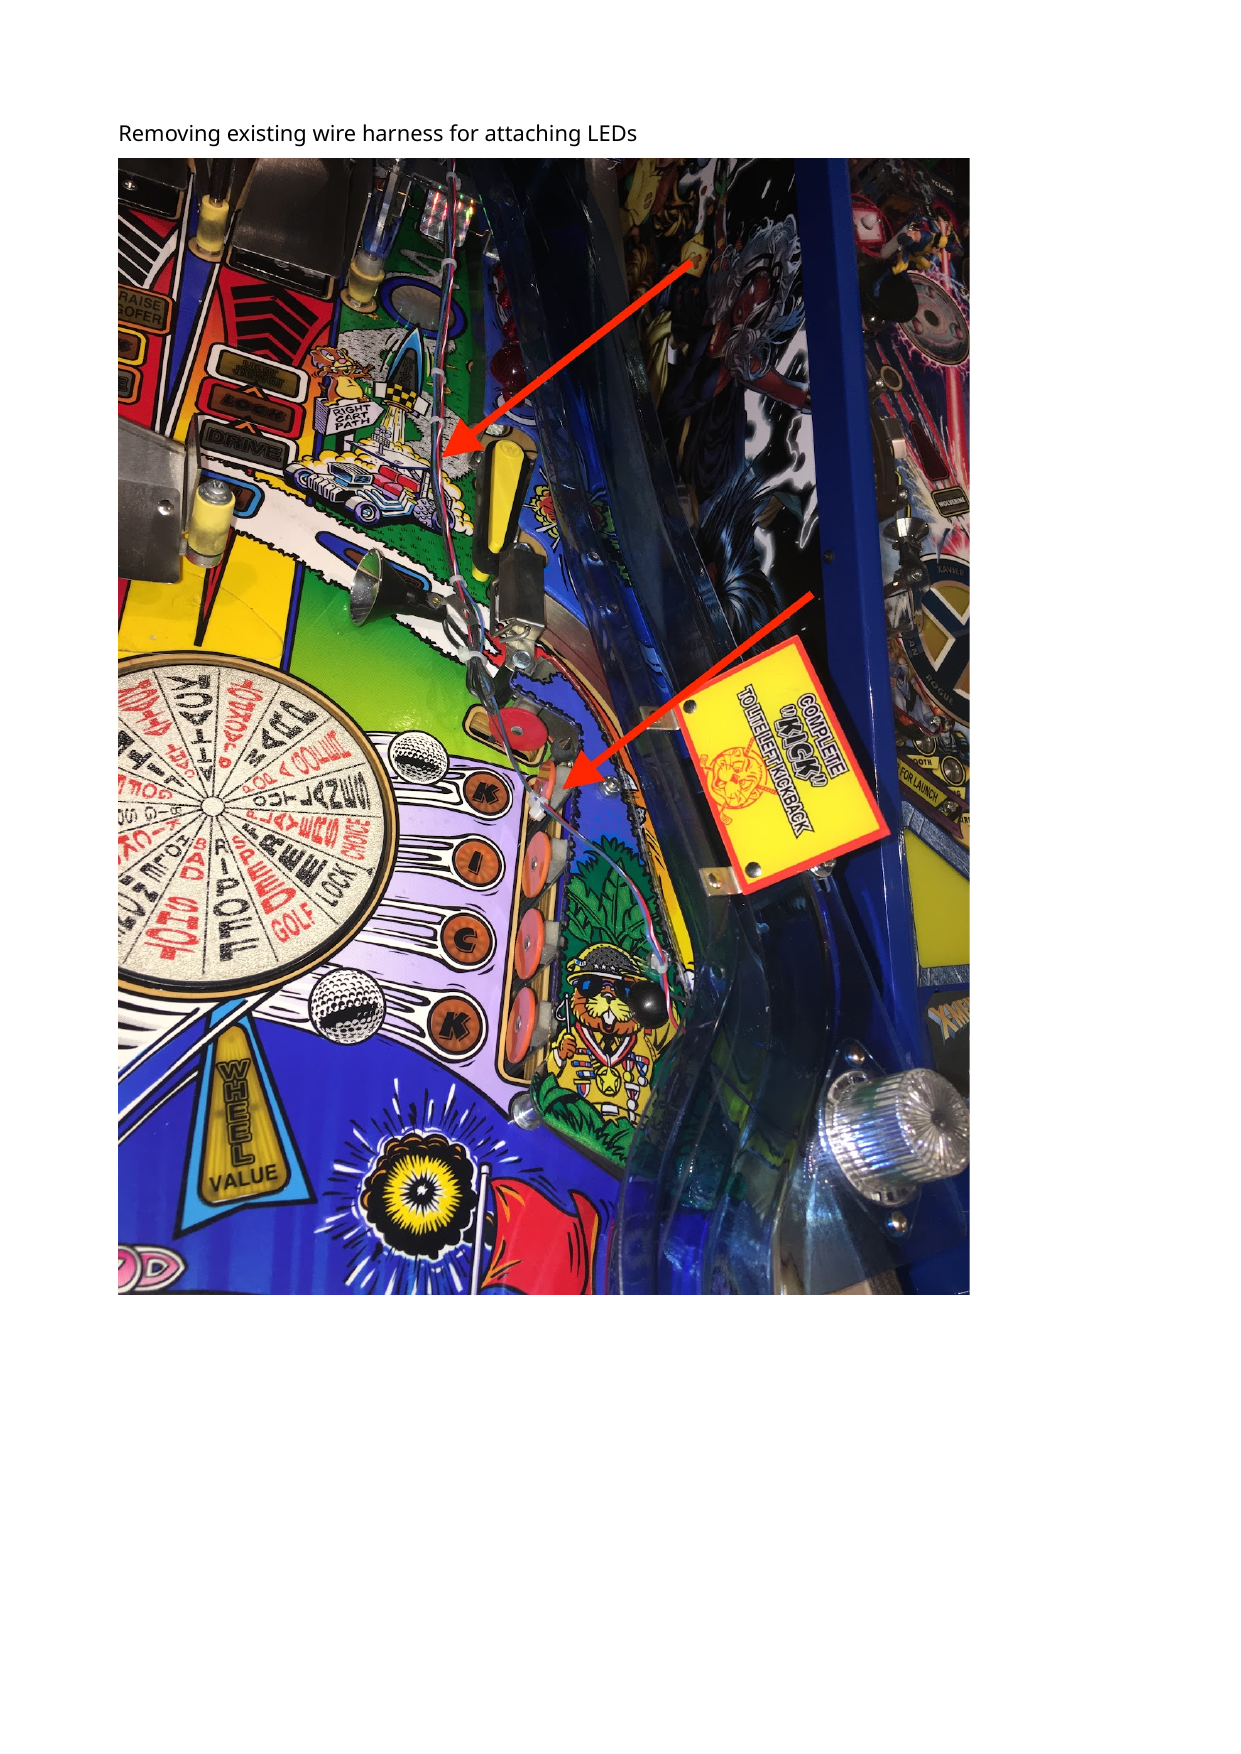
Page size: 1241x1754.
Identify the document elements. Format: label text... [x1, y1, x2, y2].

picture [118, 158, 970, 1295]
text Removing existing wire harness for attaching LEDs [118, 118, 1122, 152]
